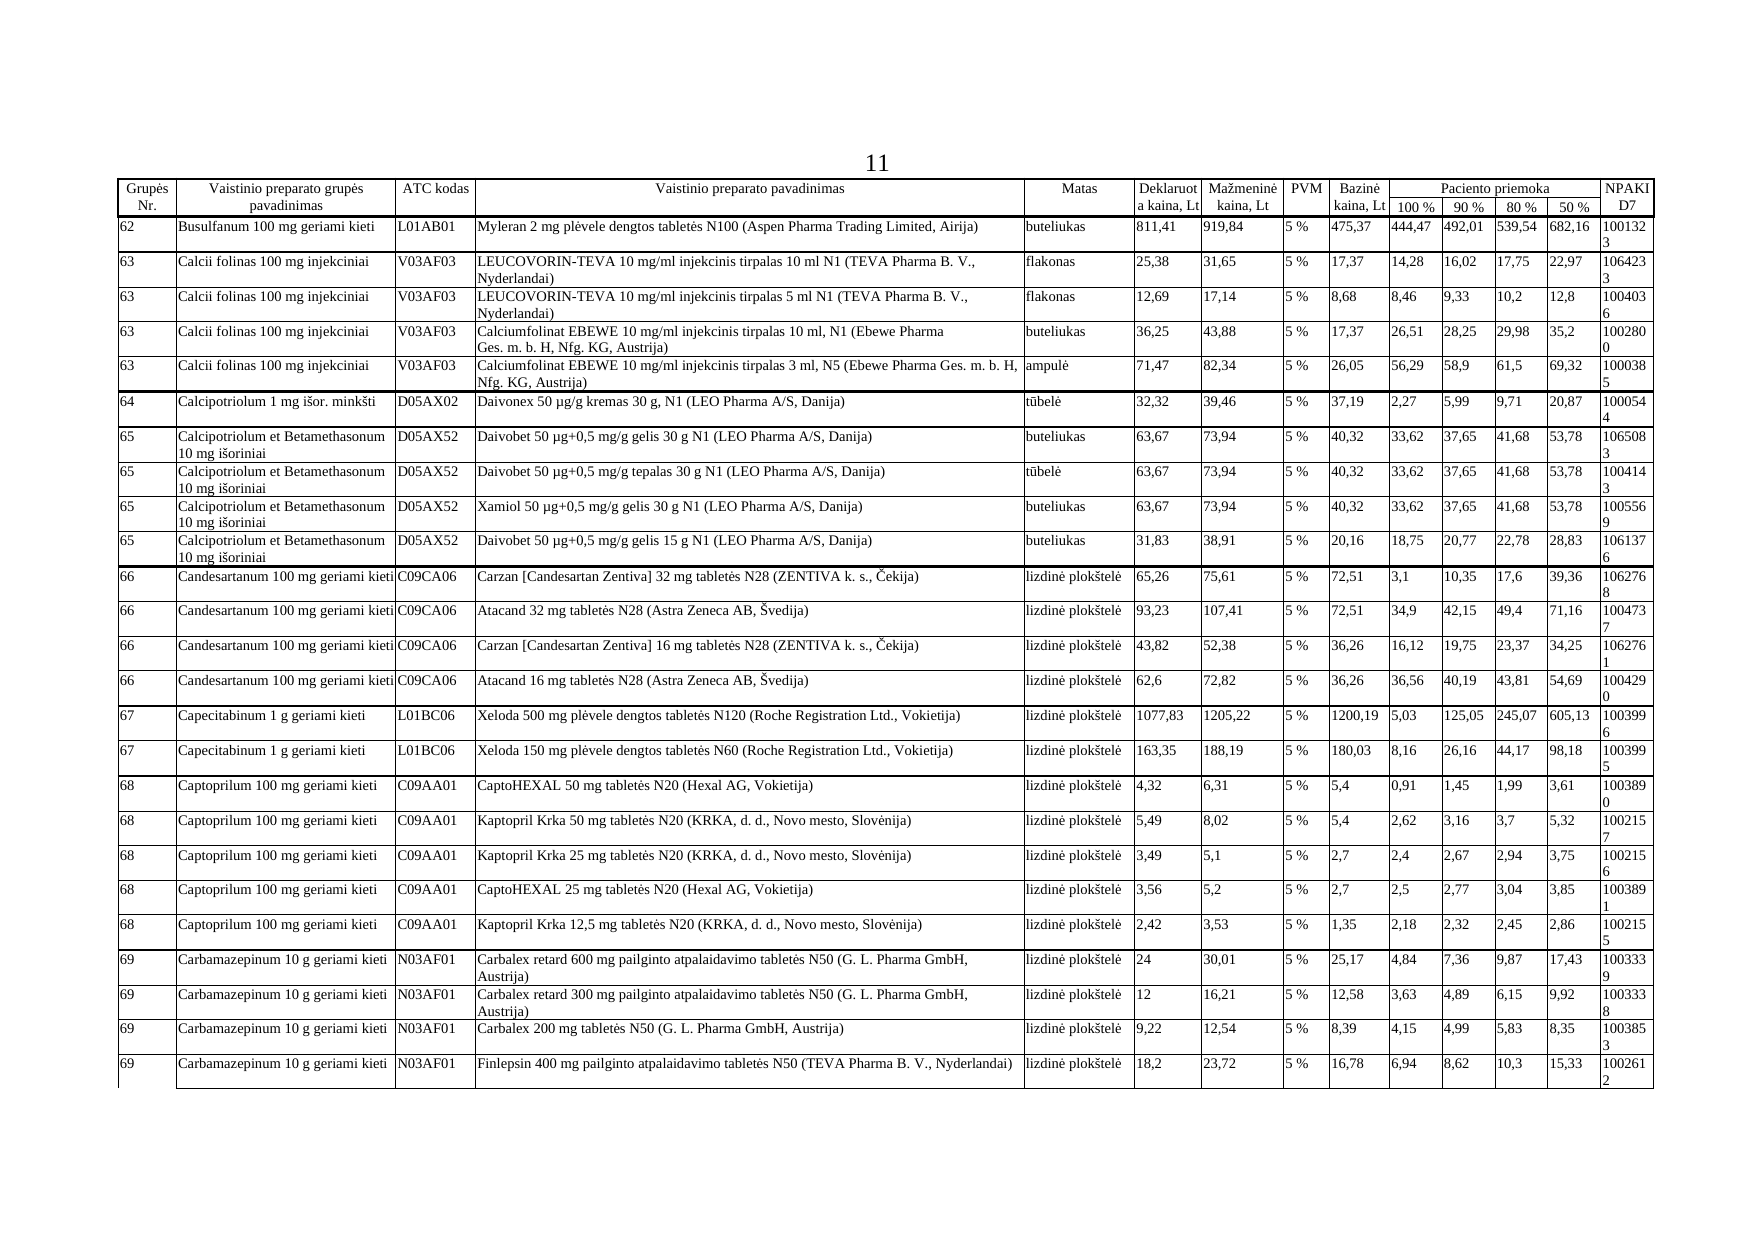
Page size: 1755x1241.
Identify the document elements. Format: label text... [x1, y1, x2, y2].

table_cell tūbelė [1025, 393, 1134, 426]
table_cell Daivonex 50 µg/g kremas 30 g, N1 (LEO Pharma A/S, Danija) [476, 393, 1024, 426]
table_cell 10,3 [1496, 1055, 1547, 1088]
table_cell 1003995 [1601, 741, 1653, 775]
table_cell 163,35 [1135, 741, 1201, 775]
table_cell 93,23 [1135, 602, 1201, 636]
table_cell 2,27 [1390, 393, 1442, 426]
table_cell 444,47 [1390, 218, 1442, 251]
table_cell 125,05 [1443, 707, 1495, 740]
table_cell Carzan [Candesartan Zentiva] 16 mg tabletės N28 (ZENTIVA k. s., Čekija) [476, 637, 1024, 670]
table_cell 37,65 [1443, 463, 1495, 496]
table_cell 5 % [1284, 846, 1329, 880]
table_header Mažmeninė kaina, Lt [1202, 180, 1283, 215]
table_cell Xeloda 500 mg plėvele dengtos tabletės N120 (Roche Registration Ltd., Vokietija) [476, 707, 1024, 740]
table_cell buteliukas [1025, 322, 1134, 356]
table_cell 69 [119, 1055, 176, 1088]
table_cell 44,17 [1496, 741, 1547, 775]
table_cell 5 % [1284, 532, 1329, 565]
table_cell C09AA01 [396, 777, 475, 811]
table_cell 73,94 [1202, 463, 1283, 496]
table_cell 9,33 [1443, 288, 1495, 321]
table_cell Carbamazepinum 10 g geriami kieti [177, 986, 395, 1019]
table_cell 1,45 [1443, 777, 1495, 811]
table_cell 22,97 [1548, 253, 1600, 287]
table_cell 62,6 [1135, 671, 1201, 705]
table_cell 2,62 [1390, 812, 1442, 845]
table_cell 5 % [1284, 812, 1329, 845]
table_cell N03AF01 [396, 951, 475, 984]
table_cell 5,83 [1496, 1020, 1547, 1054]
table_cell 16,02 [1443, 253, 1495, 287]
table_cell L01AB01 [396, 218, 475, 251]
table_cell 5 % [1284, 393, 1329, 426]
table_cell V03AF03 [396, 322, 475, 356]
table_cell 73,94 [1202, 428, 1283, 462]
table_cell Calcii folinas 100 mg injekciniai [177, 288, 395, 321]
table_cell L01BC06 [396, 707, 475, 740]
table_cell 17,14 [1202, 288, 1283, 321]
table_header Vaistinio preparato grupės pavadinimas [177, 180, 395, 215]
table_cell 65 [119, 463, 176, 496]
table_cell buteliukas [1025, 428, 1134, 462]
table_cell N03AF01 [396, 1055, 475, 1088]
table_cell 2,7 [1330, 881, 1389, 914]
table_cell 8,35 [1548, 1020, 1600, 1054]
table_cell 66 [119, 637, 176, 670]
table_cell N03AF01 [396, 1020, 475, 1054]
table_cell 1205,22 [1202, 707, 1283, 740]
table_cell 2,5 [1390, 881, 1442, 914]
table_cell 17,43 [1548, 951, 1600, 984]
table_cell lizdinė plokštelė [1025, 637, 1134, 670]
table_cell 5,4 [1330, 812, 1389, 845]
table_cell 53,78 [1548, 497, 1600, 531]
table_cell Atacand 16 mg tabletės N28 (Astra Zeneca AB, Švedija) [476, 671, 1024, 705]
table_cell 12 [1135, 986, 1201, 1019]
table_cell 63,67 [1135, 463, 1201, 496]
table_cell ampulė [1025, 357, 1134, 390]
table_cell 3,75 [1548, 846, 1600, 880]
table_cell 0,91 [1390, 777, 1442, 811]
table_cell 8,02 [1202, 812, 1283, 845]
table_cell 35,2 [1548, 322, 1600, 356]
table_cell 492,01 [1443, 218, 1495, 251]
table_cell 5 % [1284, 951, 1329, 984]
table_cell 26,05 [1330, 357, 1389, 390]
table_cell 1064233 [1601, 253, 1653, 287]
table_cell C09CA06 [396, 637, 475, 670]
table_cell Carbamazepinum 10 g geriami kieti [177, 951, 395, 984]
table_cell 1,35 [1330, 915, 1389, 949]
table_cell 1000385 [1601, 357, 1653, 390]
table_cell 56,29 [1390, 357, 1442, 390]
table_cell 16,21 [1202, 986, 1283, 1019]
table_cell 2,4 [1390, 846, 1442, 880]
table_cell 67 [119, 707, 176, 740]
table_cell 1001323 [1601, 218, 1653, 251]
table_cell 39,36 [1548, 568, 1600, 601]
table_header Bazinė kaina, Lt [1330, 180, 1389, 215]
table_cell lizdinė plokštelė [1025, 846, 1134, 880]
table_cell Kaptopril Krka 50 mg tabletės N20 (KRKA, d. d., Novo mesto, Slovėnija) [476, 812, 1024, 845]
table_cell Calcipotriolum 1 mg išor. minkšti [177, 393, 395, 426]
table_cell lizdinė plokštelė [1025, 602, 1134, 636]
table_cell 10,2 [1496, 288, 1547, 321]
table_cell D05AX52 [396, 463, 475, 496]
table_cell 5 % [1284, 288, 1329, 321]
table_cell 4,99 [1443, 1020, 1495, 1054]
table_cell lizdinė plokštelė [1025, 777, 1134, 811]
table_cell 1062768 [1601, 568, 1653, 601]
table_cell 3,7 [1496, 812, 1547, 845]
table_cell D05AX52 [396, 428, 475, 462]
table_cell 58,9 [1443, 357, 1495, 390]
table_cell 5 % [1284, 777, 1329, 811]
table_cell 69,32 [1548, 357, 1600, 390]
table_cell 61,5 [1496, 357, 1547, 390]
table_cell V03AF03 [396, 357, 475, 390]
table_cell 1005569 [1601, 497, 1653, 531]
table_cell 41,68 [1496, 428, 1547, 462]
table_header Paciento priemoka [1390, 180, 1600, 197]
table_cell Captoprilum 100 mg geriami kieti [177, 915, 395, 949]
table_cell 1000544 [1601, 393, 1653, 426]
table_cell 3,85 [1548, 881, 1600, 914]
table_cell 69 [119, 1020, 176, 1054]
table_cell 475,37 [1330, 218, 1389, 251]
table_cell 3,1 [1390, 568, 1442, 601]
table_cell 4,15 [1390, 1020, 1442, 1054]
table_cell 5 % [1284, 881, 1329, 914]
table_cell 17,6 [1496, 568, 1547, 601]
table_cell 22,78 [1496, 532, 1547, 565]
table_cell 98,18 [1548, 741, 1600, 775]
table_cell Carbalex 200 mg tabletės N50 (G. L. Pharma GmbH, Austrija) [476, 1020, 1024, 1054]
table_cell Xeloda 150 mg plėvele dengtos tabletės N60 (Roche Registration Ltd., Vokietija) [476, 741, 1024, 775]
table_cell 4,32 [1135, 777, 1201, 811]
table_cell 9,92 [1548, 986, 1600, 1019]
table_cell lizdinė plokštelė [1025, 568, 1134, 601]
table_cell Calciumfolinat EBEWE 10 mg/ml injekcinis tirpalas 10 ml, N1 (Ebewe Pharma Ges. m. b. H, Nfg. KG, Austrija) [476, 322, 1024, 356]
table_cell Capecitabinum 1 g geriami kieti [177, 741, 395, 775]
table_cell lizdinė plokštelė [1025, 741, 1134, 775]
table_header NPAKID7 [1601, 180, 1653, 215]
table_header Vaistinio preparato pavadinimas [476, 180, 1024, 215]
table_cell 1002157 [1601, 812, 1653, 845]
table_cell 1003891 [1601, 881, 1653, 914]
table_cell Xamiol 50 µg+0,5 mg/g gelis 30 g N1 (LEO Pharma A/S, Danija) [476, 497, 1024, 531]
table_cell 6,15 [1496, 986, 1547, 1019]
table_cell buteliukas [1025, 218, 1134, 251]
table_cell 40,19 [1443, 671, 1495, 705]
table_cell 100 % [1390, 198, 1442, 215]
table_cell 9,71 [1496, 393, 1547, 426]
table_cell lizdinė plokštelė [1025, 707, 1134, 740]
table_cell 539,54 [1496, 218, 1547, 251]
table_cell 25,17 [1330, 951, 1389, 984]
table_cell 33,62 [1390, 428, 1442, 462]
table_cell 5,2 [1202, 881, 1283, 914]
table_cell Calcipotriolum et Betamethasonum 10 mg išoriniai [177, 497, 395, 531]
table_cell 40,32 [1330, 497, 1389, 531]
table_cell 65 [119, 532, 176, 565]
table_cell Carbamazepinum 10 g geriami kieti [177, 1020, 395, 1054]
table_cell Atacand 32 mg tabletės N28 (Astra Zeneca AB, Švedija) [476, 602, 1024, 636]
table_cell 5,99 [1443, 393, 1495, 426]
table_cell 5,1 [1202, 846, 1283, 880]
table_cell 17,37 [1330, 322, 1389, 356]
table_cell 18,75 [1390, 532, 1442, 565]
table_cell 1004737 [1601, 602, 1653, 636]
table_cell 36,25 [1135, 322, 1201, 356]
table_cell 15,33 [1548, 1055, 1600, 1088]
table_cell 10,35 [1443, 568, 1495, 601]
table_cell 16,78 [1330, 1055, 1389, 1088]
table_cell 3,56 [1135, 881, 1201, 914]
table_cell 1,99 [1496, 777, 1547, 811]
table_cell 3,04 [1496, 881, 1547, 914]
table_cell 69 [119, 986, 176, 1019]
table_cell 80 % [1496, 198, 1547, 215]
table_cell Capecitabinum 1 g geriami kieti [177, 707, 395, 740]
table_cell 23,72 [1202, 1055, 1283, 1088]
table_cell 5 % [1284, 357, 1329, 390]
table_cell 3,16 [1443, 812, 1495, 845]
table_cell flakonas [1025, 253, 1134, 287]
table_cell 2,45 [1496, 915, 1547, 949]
table_cell 69 [119, 951, 176, 984]
table_cell Kaptopril Krka 25 mg tabletės N20 (KRKA, d. d., Novo mesto, Slovėnija) [476, 846, 1024, 880]
table_cell 63 [119, 357, 176, 390]
table_cell 63 [119, 322, 176, 356]
table_cell 5 % [1284, 986, 1329, 1019]
table_cell tūbelė [1025, 463, 1134, 496]
table_cell Carbamazepinum 10 g geriami kieti [177, 1055, 395, 1088]
table_cell LEUCOVORIN-TEVA 10 mg/ml injekcinis tirpalas 10 ml N1 (TEVA Pharma B. V., Nyderlandai) [476, 253, 1024, 287]
table_cell V03AF03 [396, 288, 475, 321]
table_cell 5 % [1284, 218, 1329, 251]
table_cell Daivobet 50 µg+0,5 mg/g tepalas 30 g N1 (LEO Pharma A/S, Danija) [476, 463, 1024, 496]
table_cell lizdinė plokštelė [1025, 881, 1134, 914]
table_cell 33,62 [1390, 497, 1442, 531]
table_cell 1002155 [1601, 915, 1653, 949]
table_cell 24 [1135, 951, 1201, 984]
table_cell 5 % [1284, 637, 1329, 670]
table_cell 4,89 [1443, 986, 1495, 1019]
table_cell 5 % [1284, 741, 1329, 775]
table_header PVM [1284, 180, 1329, 215]
table_header Deklaruota kaina, Lt [1135, 180, 1201, 215]
table_cell 5 % [1284, 915, 1329, 949]
table_cell 43,81 [1496, 671, 1547, 705]
table_cell 1077,83 [1135, 707, 1201, 740]
table_cell 66 [119, 671, 176, 705]
table_cell Candesartanum 100 mg geriami kieti [177, 671, 395, 705]
table_cell C09AA01 [396, 812, 475, 845]
table_cell 36,26 [1330, 671, 1389, 705]
table_cell Calcipotriolum et Betamethasonum 10 mg išoriniai [177, 463, 395, 496]
table_cell 82,34 [1202, 357, 1283, 390]
table_cell 6,31 [1202, 777, 1283, 811]
table_cell 245,07 [1496, 707, 1547, 740]
table_cell 605,13 [1548, 707, 1600, 740]
table_cell 63 [119, 253, 176, 287]
table_cell Calcii folinas 100 mg injekciniai [177, 357, 395, 390]
table_cell Captoprilum 100 mg geriami kieti [177, 881, 395, 914]
table_cell 2,94 [1496, 846, 1547, 880]
table_cell Calciumfolinat EBEWE 10 mg/ml injekcinis tirpalas 3 ml, N5 (Ebewe Pharma Ges. m. b. H, Nfg. KG, Austrija) [476, 357, 1024, 390]
table_cell 1003853 [1601, 1020, 1653, 1054]
table_cell buteliukas [1025, 532, 1134, 565]
table_cell 2,77 [1443, 881, 1495, 914]
table_cell 8,46 [1390, 288, 1442, 321]
table_cell lizdinė plokštelė [1025, 671, 1134, 705]
table_cell 43,88 [1202, 322, 1283, 356]
table_cell lizdinė plokštelė [1025, 1055, 1134, 1088]
table_cell 90 % [1443, 198, 1495, 215]
table_cell 32,32 [1135, 393, 1201, 426]
table_cell Candesartanum 100 mg geriami kieti [177, 568, 395, 601]
table_cell Captoprilum 100 mg geriami kieti [177, 846, 395, 880]
table_cell 12,8 [1548, 288, 1600, 321]
table_cell Calcipotriolum et Betamethasonum 10 mg išoriniai [177, 428, 395, 462]
table_cell 5 % [1284, 1020, 1329, 1054]
table_cell Kaptopril Krka 12,5 mg tabletės N20 (KRKA, d. d., Novo mesto, Slovėnija) [476, 915, 1024, 949]
table_cell 3,61 [1548, 777, 1600, 811]
table_cell 3,53 [1202, 915, 1283, 949]
table_cell Candesartanum 100 mg geriami kieti [177, 602, 395, 636]
table_cell 12,58 [1330, 986, 1389, 1019]
table_cell Captoprilum 100 mg geriami kieti [177, 812, 395, 845]
table_cell 1004290 [1601, 671, 1653, 705]
table_cell CaptoHEXAL 25 mg tabletės N20 (Hexal AG, Vokietija) [476, 881, 1024, 914]
table_cell 1003890 [1601, 777, 1653, 811]
table_cell 4,84 [1390, 951, 1442, 984]
table_cell 17,37 [1330, 253, 1389, 287]
table_cell 5,49 [1135, 812, 1201, 845]
table_cell 73,94 [1202, 497, 1283, 531]
table_cell 50 % [1548, 198, 1600, 215]
table_cell 5,4 [1330, 777, 1389, 811]
table_cell 8,62 [1443, 1055, 1495, 1088]
table_cell N03AF01 [396, 986, 475, 1019]
table_cell 8,68 [1330, 288, 1389, 321]
table_cell 53,78 [1548, 428, 1600, 462]
table_cell Finlepsin 400 mg pailginto atpalaidavimo tabletės N50 (TEVA Pharma B. V., Nyderlandai) [476, 1055, 1024, 1088]
table_cell 1003338 [1601, 986, 1653, 1019]
table_cell 5 % [1284, 322, 1329, 356]
table_cell 2,42 [1135, 915, 1201, 949]
table_cell 16,12 [1390, 637, 1442, 670]
table_cell 34,25 [1548, 637, 1600, 670]
table_cell CaptoHEXAL 50 mg tabletės N20 (Hexal AG, Vokietija) [476, 777, 1024, 811]
table_cell 5 % [1284, 568, 1329, 601]
table_cell lizdinė plokštelė [1025, 986, 1134, 1019]
table_cell 7,36 [1443, 951, 1495, 984]
table_cell 3,63 [1390, 986, 1442, 1019]
table_cell 66 [119, 602, 176, 636]
table_cell Daivobet 50 µg+0,5 mg/g gelis 15 g N1 (LEO Pharma A/S, Danija) [476, 532, 1024, 565]
table_cell 54,69 [1548, 671, 1600, 705]
table_cell 37,65 [1443, 428, 1495, 462]
table_cell 1003996 [1601, 707, 1653, 740]
table_cell 68 [119, 881, 176, 914]
table_cell 52,38 [1202, 637, 1283, 670]
table_cell Carbalex retard 300 mg pailginto atpalaidavimo tabletės N50 (G. L. Pharma GmbH, Austrija) [476, 986, 1024, 1019]
table_cell 33,62 [1390, 463, 1442, 496]
table_cell lizdinė plokštelė [1025, 812, 1134, 845]
table_cell Carzan [Candesartan Zentiva] 32 mg tabletės N28 (ZENTIVA k. s., Čekija) [476, 568, 1024, 601]
table_cell 1002612 [1601, 1055, 1653, 1088]
table_cell 43,82 [1135, 637, 1201, 670]
table_cell 5 % [1284, 497, 1329, 531]
table_cell 20,87 [1548, 393, 1600, 426]
table_cell 1002156 [1601, 846, 1653, 880]
table_cell V03AF03 [396, 253, 475, 287]
table_cell 2,32 [1443, 915, 1495, 949]
table_cell lizdinė plokštelė [1025, 915, 1134, 949]
table_cell lizdinė plokštelė [1025, 1020, 1134, 1054]
table_cell 1200,19 [1330, 707, 1389, 740]
table_cell 107,41 [1202, 602, 1283, 636]
table_cell 20,16 [1330, 532, 1389, 565]
table_cell 2,86 [1548, 915, 1600, 949]
table_cell 66 [119, 568, 176, 601]
table_cell 5 % [1284, 428, 1329, 462]
table_cell 64 [119, 393, 176, 426]
table_cell 682,16 [1548, 218, 1600, 251]
table_cell 68 [119, 777, 176, 811]
table_cell 65 [119, 497, 176, 531]
table_cell 1061376 [1601, 532, 1653, 565]
table_cell 12,69 [1135, 288, 1201, 321]
table_cell 65 [119, 428, 176, 462]
table_cell 49,4 [1496, 602, 1547, 636]
table_cell 5 % [1284, 1055, 1329, 1088]
table_cell 18,2 [1135, 1055, 1201, 1088]
table_cell C09AA01 [396, 846, 475, 880]
table_cell 36,56 [1390, 671, 1442, 705]
table_cell 75,61 [1202, 568, 1283, 601]
table_cell L01BC06 [396, 741, 475, 775]
table_cell 31,83 [1135, 532, 1201, 565]
table_cell 1002800 [1601, 322, 1653, 356]
table_cell 1003339 [1601, 951, 1653, 984]
table_cell 39,46 [1202, 393, 1283, 426]
table_cell flakonas [1025, 288, 1134, 321]
table_header Grupės Nr. [119, 180, 176, 215]
table_cell 41,68 [1496, 497, 1547, 531]
table_cell 62 [119, 218, 176, 251]
table_cell 25,38 [1135, 253, 1201, 287]
table_cell 17,75 [1496, 253, 1547, 287]
table_cell 37,65 [1443, 497, 1495, 531]
table_cell buteliukas [1025, 497, 1134, 531]
table_cell 1004143 [1601, 463, 1653, 496]
table_cell 37,19 [1330, 393, 1389, 426]
table_cell 42,15 [1443, 602, 1495, 636]
table_cell 41,68 [1496, 463, 1547, 496]
table_cell 5 % [1284, 463, 1329, 496]
table_cell LEUCOVORIN-TEVA 10 mg/ml injekcinis tirpalas 5 ml N1 (TEVA Pharma B. V., Nyderlandai) [476, 288, 1024, 321]
table_cell 68 [119, 812, 176, 845]
table_cell 8,16 [1390, 741, 1442, 775]
table_cell 30,01 [1202, 951, 1283, 984]
table_cell 28,83 [1548, 532, 1600, 565]
table_cell 2,18 [1390, 915, 1442, 949]
table_cell 6,94 [1390, 1055, 1442, 1088]
table_cell 188,19 [1202, 741, 1283, 775]
table_cell 19,75 [1443, 637, 1495, 670]
table_cell 71,16 [1548, 602, 1600, 636]
table_cell Calcipotriolum et Betamethasonum 10 mg išoriniai [177, 532, 395, 565]
table_cell 2,7 [1330, 846, 1389, 880]
table_cell 2,67 [1443, 846, 1495, 880]
table_cell 5 % [1284, 253, 1329, 287]
table_cell 5 % [1284, 671, 1329, 705]
table_cell 40,32 [1330, 463, 1389, 496]
table_cell 29,98 [1496, 322, 1547, 356]
table_cell 71,47 [1135, 357, 1201, 390]
table_cell 919,84 [1202, 218, 1283, 251]
table_cell 9,22 [1135, 1020, 1201, 1054]
table_cell 23,37 [1496, 637, 1547, 670]
table_cell 31,65 [1202, 253, 1283, 287]
table_cell Calcii folinas 100 mg injekciniai [177, 253, 395, 287]
table_cell 5 % [1284, 707, 1329, 740]
table_cell 72,82 [1202, 671, 1283, 705]
table_cell 1065083 [1601, 428, 1653, 462]
table_cell 14,28 [1390, 253, 1442, 287]
table_cell 5,03 [1390, 707, 1442, 740]
table_cell 180,03 [1330, 741, 1389, 775]
table_cell 72,51 [1330, 602, 1389, 636]
table_cell 5 % [1284, 602, 1329, 636]
table_cell 63 [119, 288, 176, 321]
table_cell 40,32 [1330, 428, 1389, 462]
table_header Matas [1025, 180, 1134, 215]
table_cell 9,87 [1496, 951, 1547, 984]
table_cell 8,39 [1330, 1020, 1389, 1054]
table_cell 26,51 [1390, 322, 1442, 356]
table_cell D05AX52 [396, 532, 475, 565]
table_cell 67 [119, 741, 176, 775]
table_cell Busulfanum 100 mg geriami kieti [177, 218, 395, 251]
table_cell Captoprilum 100 mg geriami kieti [177, 777, 395, 811]
table_cell 811,41 [1135, 218, 1201, 251]
table_cell D05AX52 [396, 497, 475, 531]
table_cell Calcii folinas 100 mg injekciniai [177, 322, 395, 356]
table_cell 53,78 [1548, 463, 1600, 496]
table_cell 72,51 [1330, 568, 1389, 601]
table_cell 38,91 [1202, 532, 1283, 565]
table_cell 1062761 [1601, 637, 1653, 670]
table_cell 63,67 [1135, 497, 1201, 531]
table_cell 68 [119, 915, 176, 949]
table_cell Myleran 2 mg plėvele dengtos tabletės N100 (Aspen Pharma Trading Limited, Airija) [476, 218, 1024, 251]
table_cell C09CA06 [396, 671, 475, 705]
table_cell Daivobet 50 µg+0,5 mg/g gelis 30 g N1 (LEO Pharma A/S, Danija) [476, 428, 1024, 462]
table_cell C09CA06 [396, 602, 475, 636]
table_cell 5,32 [1548, 812, 1600, 845]
table_cell C09AA01 [396, 881, 475, 914]
table_cell C09CA06 [396, 568, 475, 601]
table_cell 34,9 [1390, 602, 1442, 636]
table_cell 3,49 [1135, 846, 1201, 880]
table_cell 63,67 [1135, 428, 1201, 462]
table_cell C09AA01 [396, 915, 475, 949]
table_header ATC kodas [396, 180, 475, 215]
table_cell D05AX02 [396, 393, 475, 426]
table_cell 20,77 [1443, 532, 1495, 565]
table_cell Carbalex retard 600 mg pailginto atpalaidavimo tabletės N50 (G. L. Pharma GmbH, Austrija) [476, 951, 1024, 984]
table_cell 36,26 [1330, 637, 1389, 670]
table_cell 12,54 [1202, 1020, 1283, 1054]
table_cell Candesartanum 100 mg geriami kieti [177, 637, 395, 670]
table_cell lizdinė plokštelė [1025, 951, 1134, 984]
table_cell 68 [119, 846, 176, 880]
table_cell 28,25 [1443, 322, 1495, 356]
table_cell 65,26 [1135, 568, 1201, 601]
table_cell 1004036 [1601, 288, 1653, 321]
table_cell 26,16 [1443, 741, 1495, 775]
